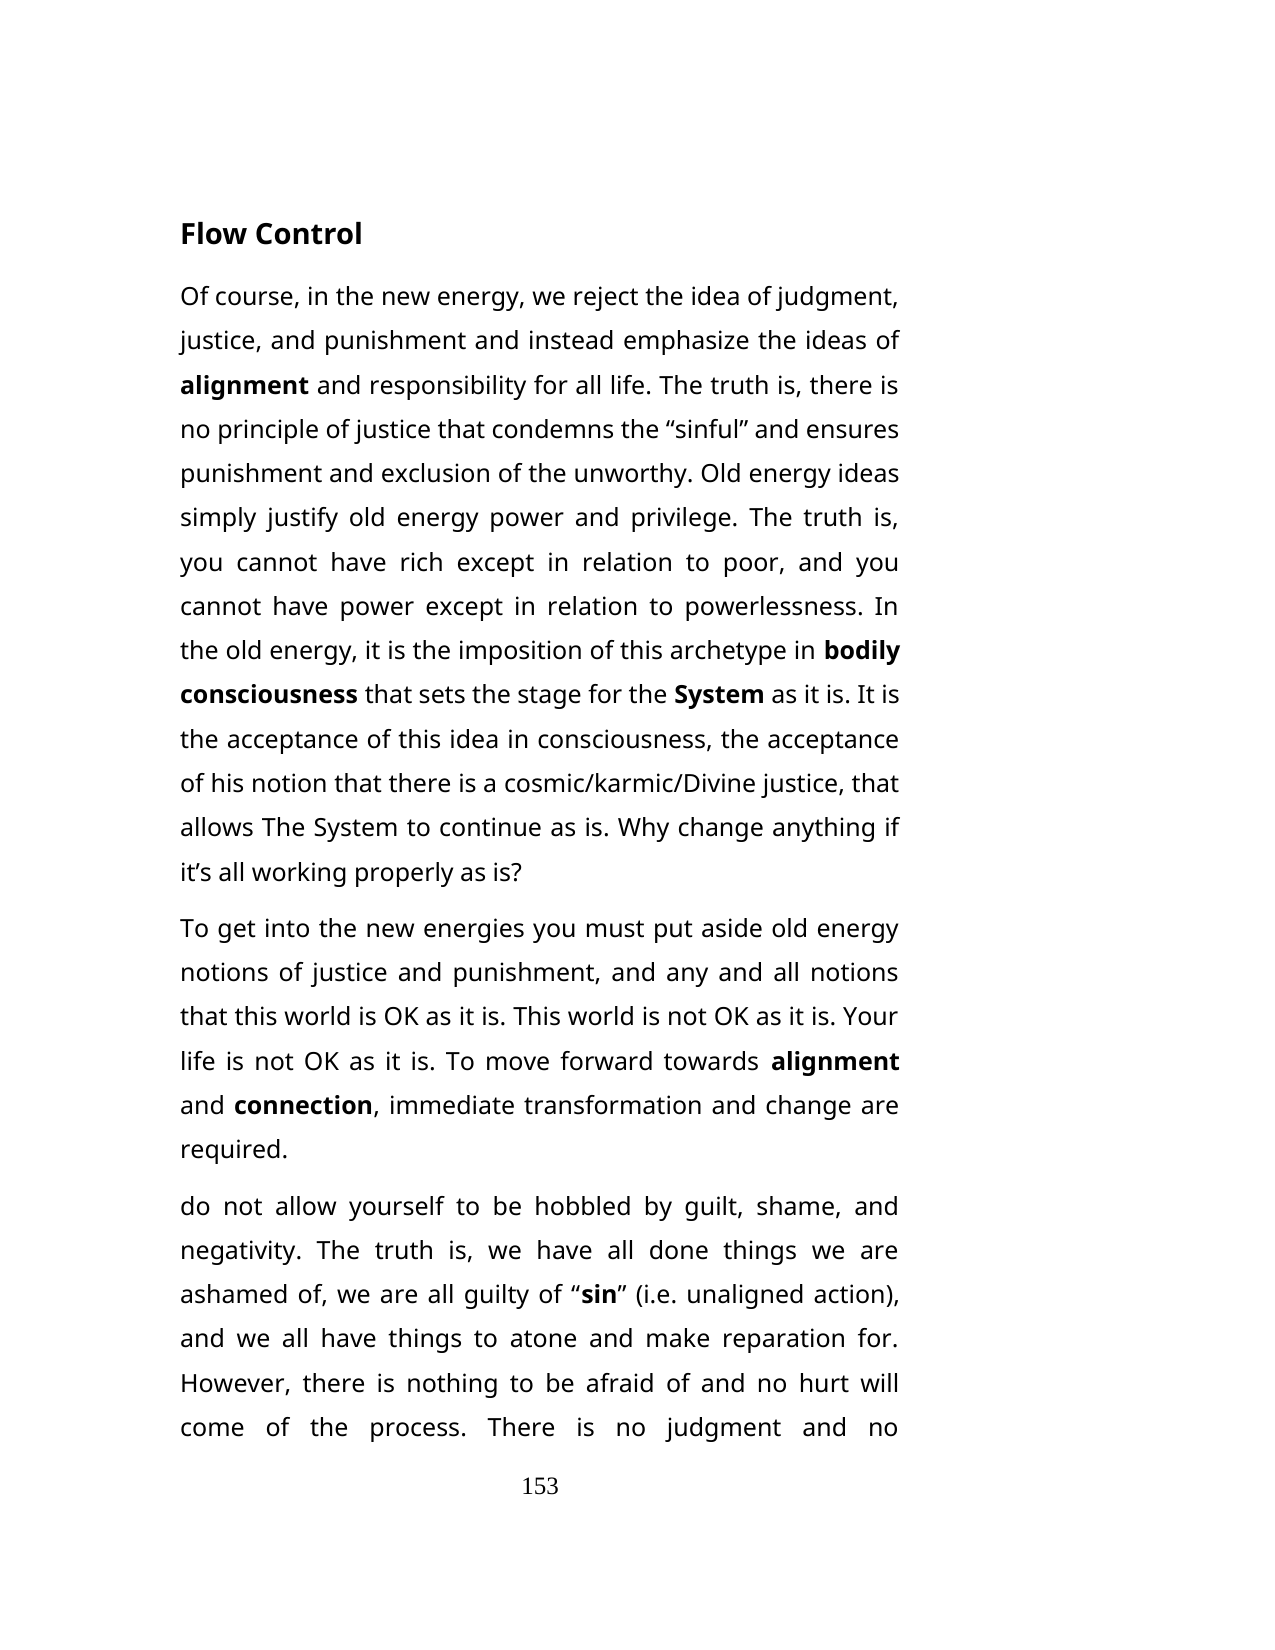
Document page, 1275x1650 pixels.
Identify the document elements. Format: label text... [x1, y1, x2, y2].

text do not allow yourself to be hobbled by guilt, shame, and negativity. The truth is, we have all done things we are ashamed of, we are all guilty of “sin” (i.e. unaligned action), and we all have things to atone and make reparation for. However, there is nothing to be afraid of and no hurt will come of the process. There is no judgment and no [180, 1188, 900, 1443]
text Of course, in the new energy, we reject the idea of judgment, justice, and punishment and instead emphasize the ideas of alignment and responsibility for all life. The truth is, there is no principle of justice that condemns the “sinful” and ensures punishment and exclusion of the unworthy. Old energy ideas simply justify old energy power and privilege. The truth is, you cannot have rich except in relation to poor, and you cannot have power except in relation to powerlessness. In the old energy, it is the imposition of this archetype in bodily consciousness that sets the stage for the System as it is. It is the acceptance of this idea in consciousness, the acceptance of his notion that there is a cosmic/karmic/Divine justice, that allows The System to continue as is. Why change anything if it’s all working properly as is? [180, 279, 900, 888]
subtitle Flow Control [180, 213, 900, 253]
text To get into the new energies you must put aside old energy notions of justice and punishment, and any and all notions that this world is OK as it is. This world is not OK as it is. Your life is not OK as it is. To move forward towards alignment and connection, immediate transformation and change are required. [180, 911, 900, 1166]
